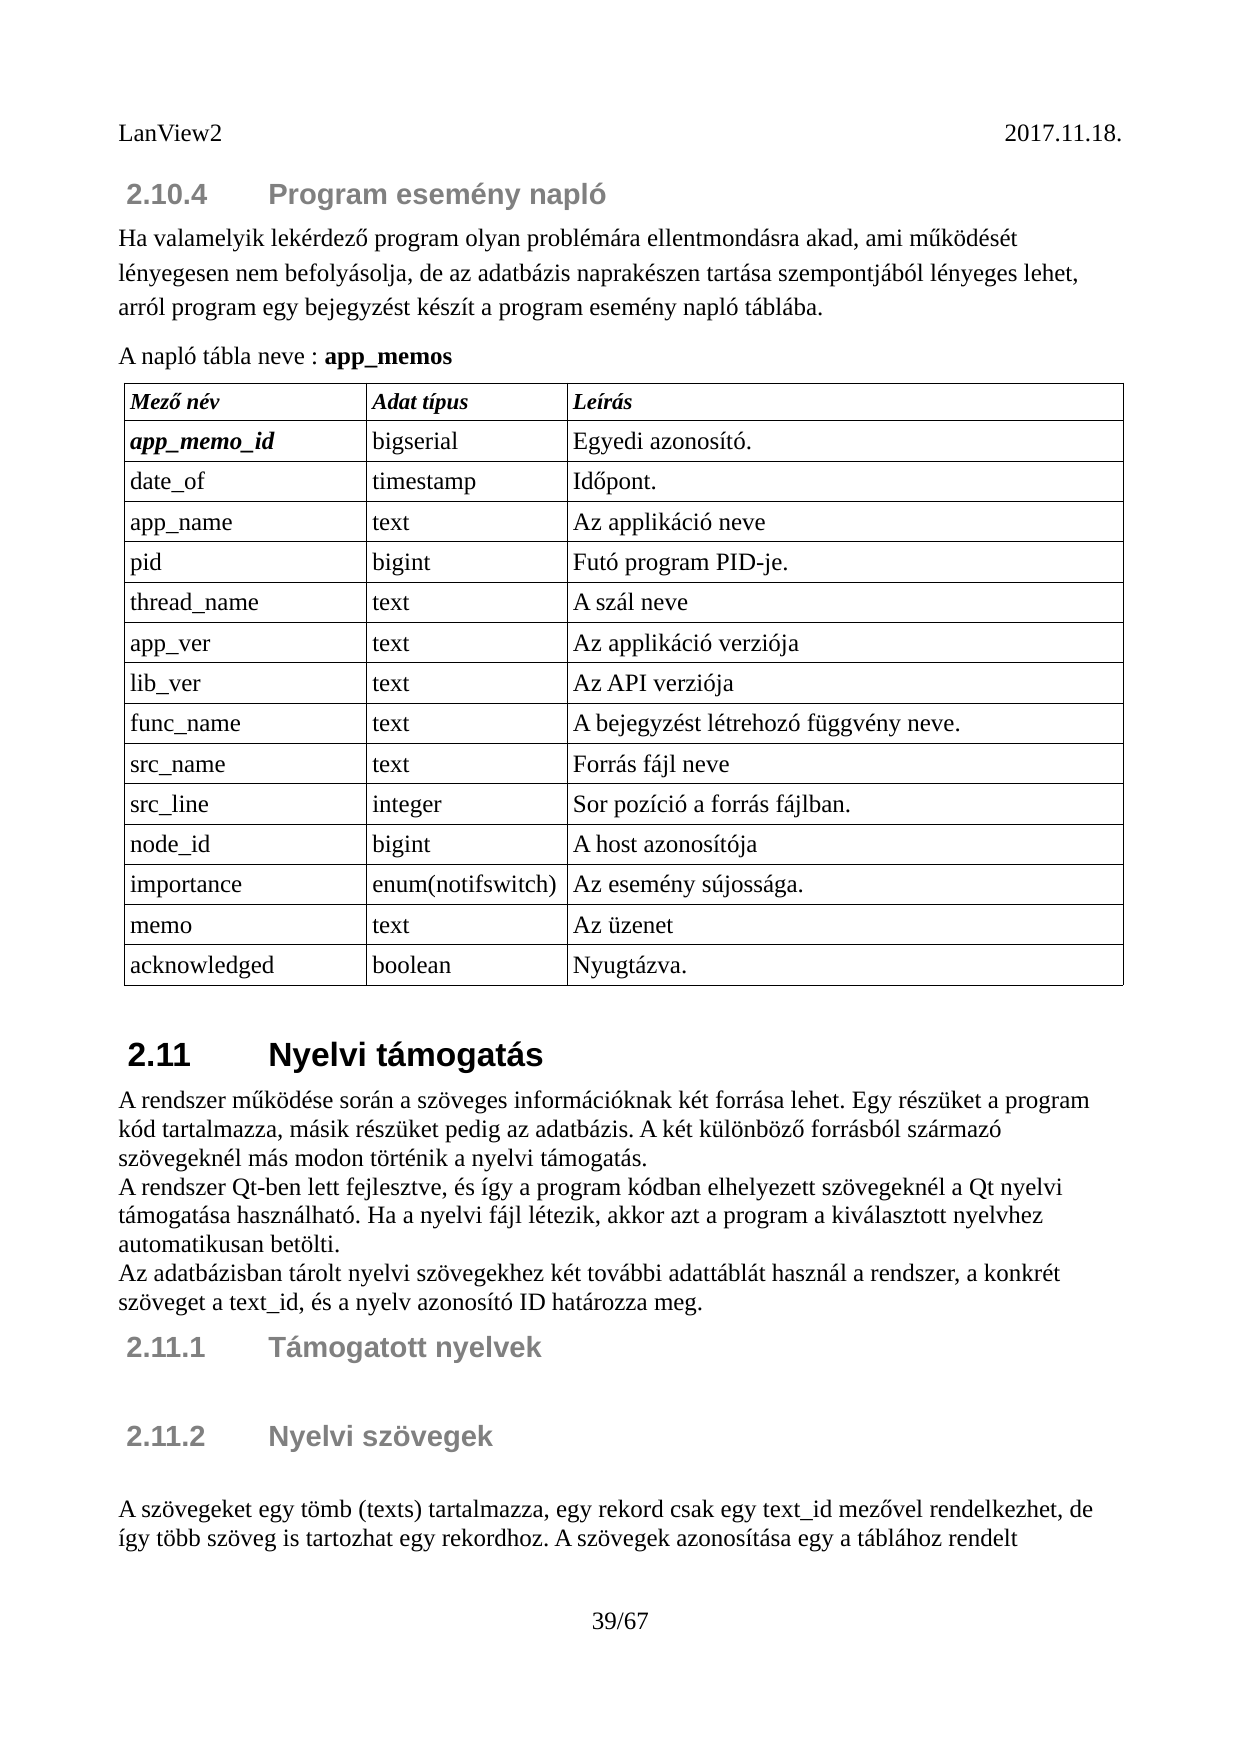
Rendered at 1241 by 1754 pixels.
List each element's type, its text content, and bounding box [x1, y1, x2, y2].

table_cell acknowledged [125, 945, 366, 985]
table_cell boolean [367, 945, 567, 985]
table_cell node_id [125, 825, 366, 864]
table_header Leírás [568, 384, 1123, 420]
text A szövegeket egy tömb (texts) tartalmazza, egy rekord csak egy text_id mezővel rendelkezhet, de így több szöveg is tartozhat egy rekordhoz. A szövegek azonosítása egy a táblához rendelt [118, 1494, 1122, 1552]
table_cell app_memo_id [125, 421, 366, 461]
subtitle Nyelvi támogatás [118, 1034, 1122, 1073]
table_cell Forrás fájl neve [568, 744, 1123, 783]
table_cell Az API verziója [568, 663, 1123, 702]
subtitle Nyelvi szövegek [118, 1419, 1122, 1453]
table_cell thread_name [125, 583, 366, 622]
table_cell Időpont. [568, 462, 1123, 501]
table_cell text [367, 502, 567, 541]
table_cell pid [125, 542, 366, 582]
table_cell A host azonosítója [568, 825, 1123, 864]
table_cell text [367, 663, 567, 702]
table_cell Az applikáció verziója [568, 623, 1123, 662]
table_cell text [367, 905, 567, 944]
table_cell Futó program PID-je. [568, 542, 1123, 582]
table_cell Az üzenet [568, 905, 1123, 944]
subtitle Támogatott nyelvek [118, 1330, 1122, 1364]
table_cell lib_ver [125, 663, 366, 702]
table_cell src_line [125, 784, 366, 823]
table_cell func_name [125, 704, 366, 743]
table_cell enum(notifswitch) [367, 865, 567, 904]
table_cell timestamp [367, 462, 567, 501]
table_cell memo [125, 905, 366, 944]
text A napló tábla neve : app_memos [118, 341, 1122, 370]
table_cell importance [125, 865, 366, 904]
table_cell app_ver [125, 623, 366, 662]
table_cell bigint [367, 542, 567, 582]
table_cell Nyugtázva. [568, 945, 1123, 985]
table_cell text [367, 704, 567, 743]
table_cell Egyedi azonosító. [568, 421, 1123, 461]
table_cell Sor pozíció a forrás fájlban. [568, 784, 1123, 823]
table_cell app_name [125, 502, 366, 541]
text A rendszer Qt-ben lett fejlesztve, és így a program kódban elhelyezett szövegeknél a Qt nyelvi támogatása használható. Ha a nyelvi fájl létezik, akkor azt a program a kiválasztott nyelvhez automatikusan betölti. [118, 1172, 1122, 1258]
text Az adatbázisban tárolt nyelvi szövegekhez két további adattáblát használ a rendszer, a konkrét szöveget a text_id, és a nyelv azonosító ID határozza meg. [118, 1258, 1122, 1316]
table_cell Az esemény sújossága. [568, 865, 1123, 904]
text A rendszer működése során a szöveges információknak két forrása lehet. Egy részüket a program kód tartalmazza, másik részüket pedig az adatbázis. A két különböző forrásból származó szövegeknél más modon történik a nyelvi támogatás. [118, 1086, 1122, 1172]
text Ha valamelyik lekérdező program olyan problémára ellentmondásra akad, ami működését lényegesen nem befolyásolja, de az adatbázis naprakészen tartása szempontjából lényeges lehet, arról program egy bejegyzést készít a program esemény napló táblába. [118, 223, 1122, 321]
table_header Mező név [125, 384, 366, 420]
table_cell text [367, 623, 567, 662]
table_cell bigint [367, 825, 567, 864]
table_cell integer [367, 784, 567, 823]
table_cell text [367, 583, 567, 622]
table_cell bigserial [367, 421, 567, 461]
table_cell src_name [125, 744, 366, 783]
table_cell A szál neve [568, 583, 1123, 622]
subtitle Program esemény napló [118, 177, 1122, 211]
table_cell date_of [125, 462, 366, 501]
table_cell A bejegyzést létrehozó függvény neve. [568, 704, 1123, 743]
table_cell text [367, 744, 567, 783]
table_header Adat típus [367, 384, 567, 420]
table_cell Az applikáció neve [568, 502, 1123, 541]
